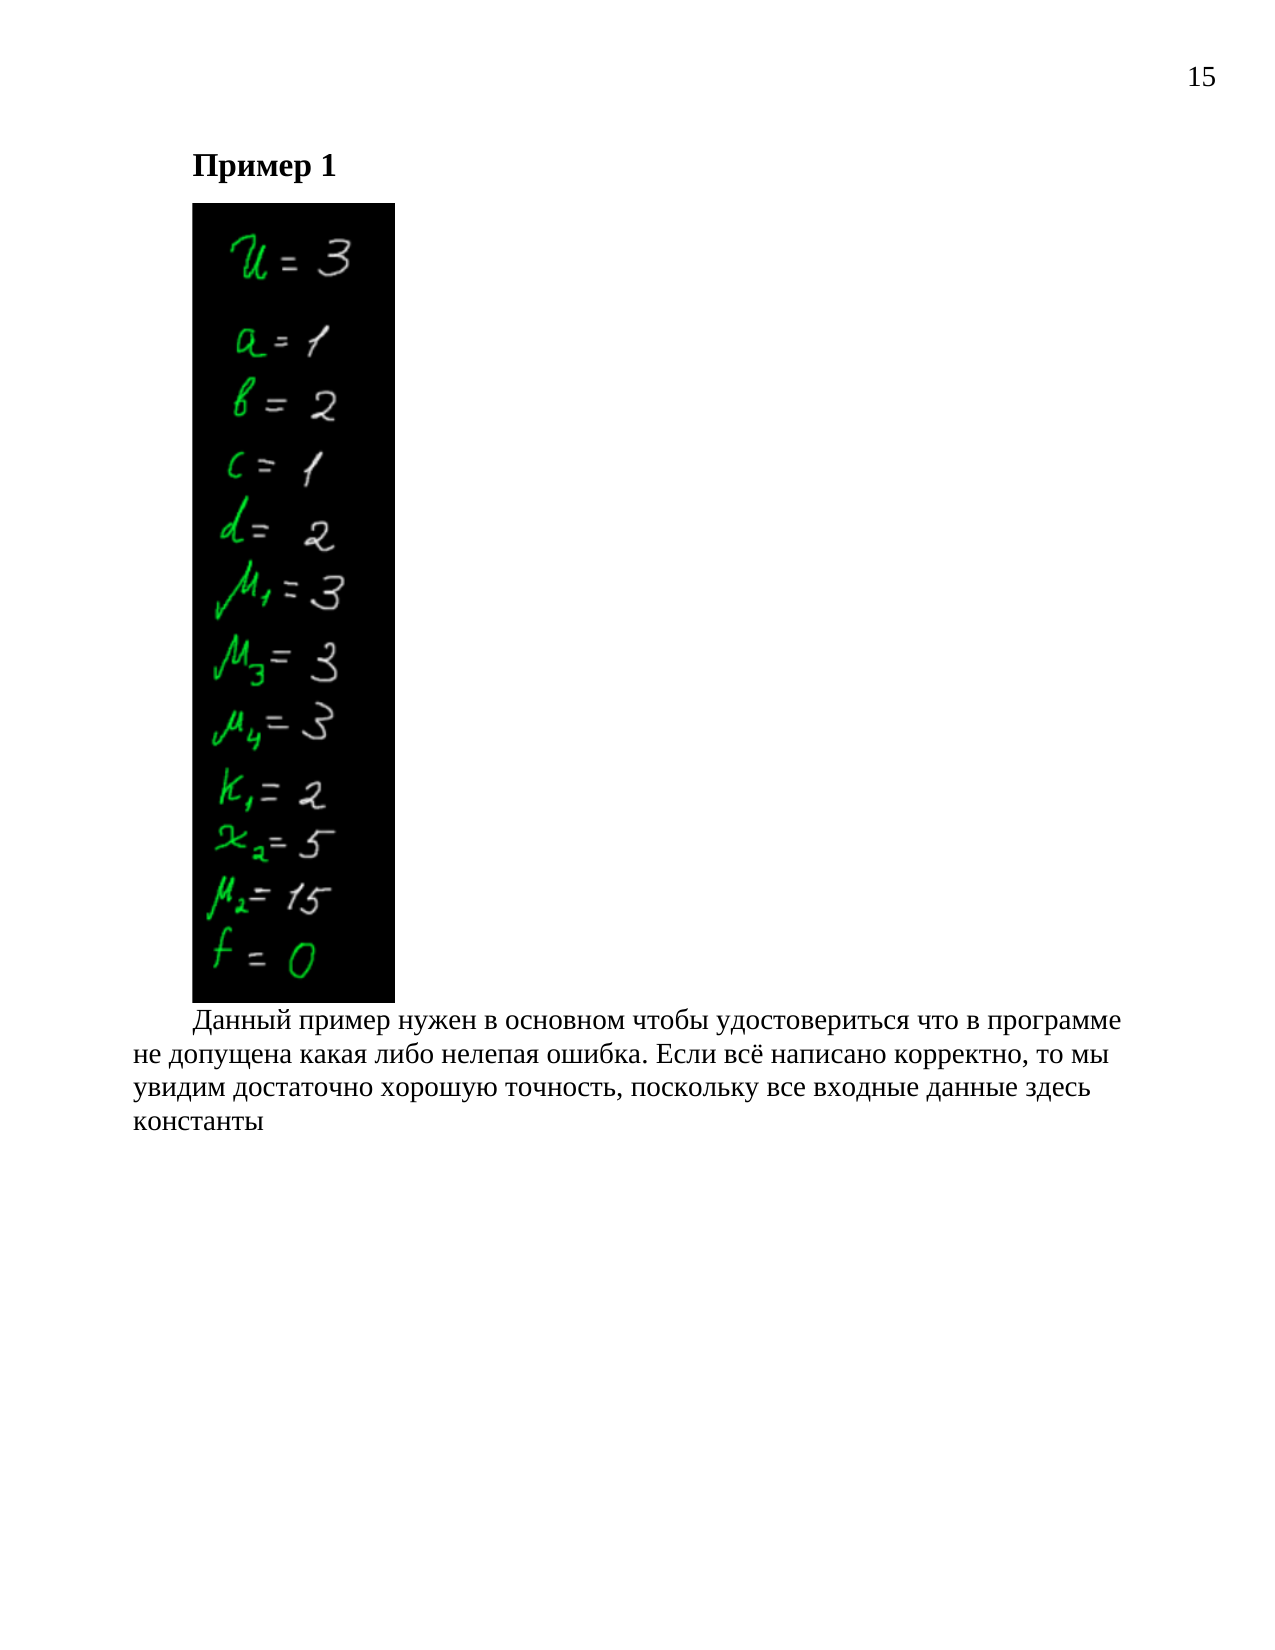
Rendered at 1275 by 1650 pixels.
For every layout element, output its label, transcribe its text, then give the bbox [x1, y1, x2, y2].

subtitle Пример 1 [133, 146, 1137, 184]
picture [192, 203, 395, 1003]
text Данный пример нужен в основном чтобы удостовериться что в программе не допущена какая либо нелепая ошибка. Если всё написано корректно, то мы увидим достаточно хорошую точность, поскольку все входные данные здесь константы [133, 1002, 1137, 1136]
